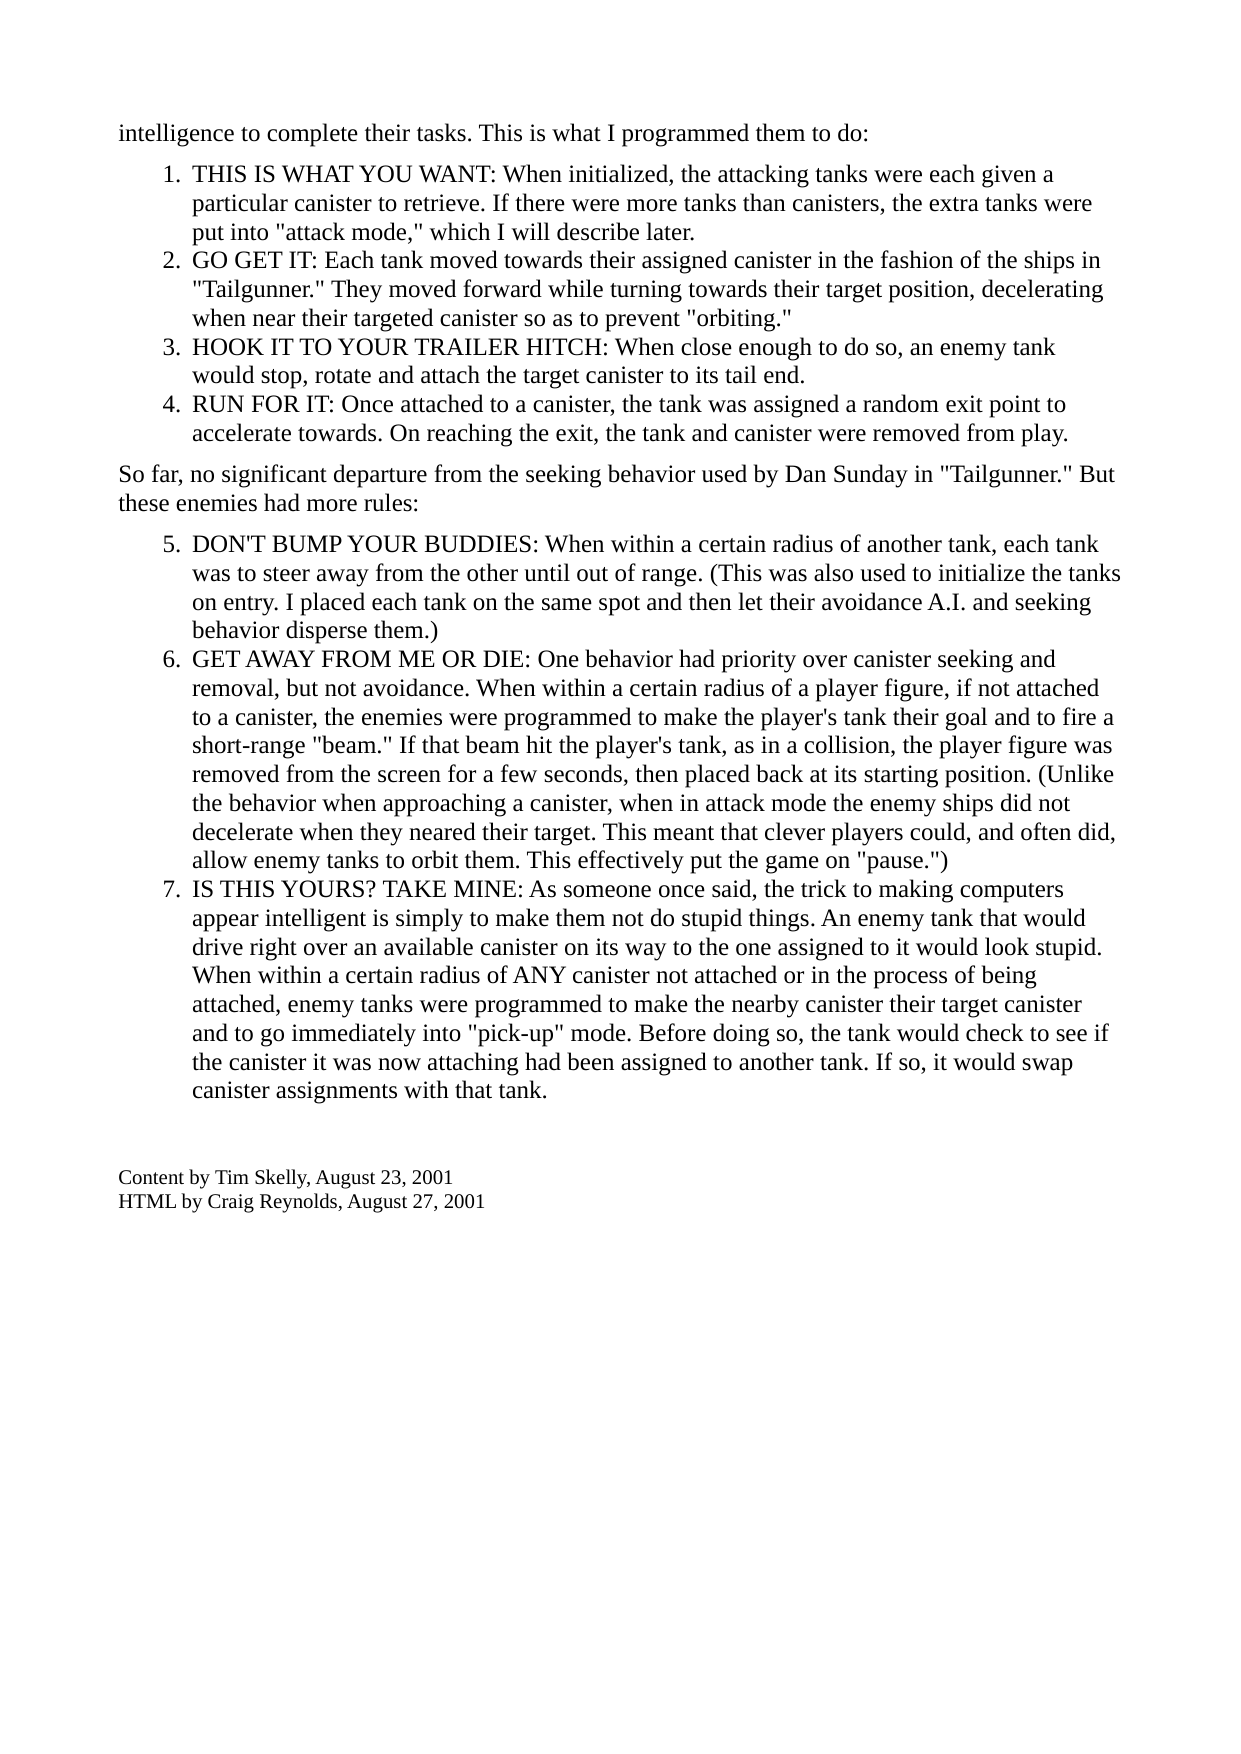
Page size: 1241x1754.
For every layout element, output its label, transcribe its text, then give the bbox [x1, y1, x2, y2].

list GET AWAY FROM ME OR DIE: One behavior had priority over canister seeking and removal, but not avoidance. When within a certain radius of a player figure, if not attached to a canister, the enemies were programmed to make the player's tank their goal and to fire a short-range "beam." If that beam hit the player's tank, as in a collision, the player figure was removed from the screen for a few seconds, then placed back at its starting position. (Unlike the behavior when approaching a canister, when in attack mode the enemy ships did not decelerate when they neared their target. This meant that clever players could, and often did, allow enemy tanks to orbit them. This effectively put the game on "pause.") [162, 644, 1122, 874]
list DON'T BUMP YOUR BUDDIES: When within a certain radius of another tank, each tank was to steer away from the other until out of range. (This was also used to initialize the tanks on entry. I placed each tank on the same spot and then let their avoidance A.I. and seeking behavior disperse them.) [162, 529, 1122, 644]
list HOOK IT TO YOUR TRAILER HITCH: When close enough to do so, an enemy tank would stop, rotate and attach the target canister to its tail end. [162, 332, 1122, 389]
list RUN FOR IT: Once attached to a canister, the tank was assigned a random exit point to accelerate towards. On reaching the exit, the tank and canister were removed from play. [162, 389, 1122, 447]
list IS THIS YOURS? TAKE MINE: As someone once said, the trick to making computers appear intelligent is simply to make them not do stupid things. An enemy tank that would drive right over an available canister on its way to the one assigned to it would look stupid. When within a certain radius of ANY canister not attached or in the process of being attached, enemy tanks were programmed to make the nearby canister their target canister and to go immediately into "pick-up" mode. Before doing so, the tank would check to see if the canister it was now attaching had been assigned to another tank. If so, it would swap canister assignments with that tank. [162, 874, 1122, 1104]
text intelligence to complete their tasks. This is what I programmed them to do: [118, 118, 1122, 147]
list GO GET IT: Each tank moved towards their assigned canister in the fashion of the ships in "Tailgunner." They moved forward while turning towards their target position, decelerating when near their targeted canister so as to prevent "orbiting." [162, 246, 1122, 332]
text Content by Tim Skelly, August 23, 2001 HTML by Craig Reynolds, August 27, 2001 [118, 1117, 1122, 1213]
text So far, no significant departure from the seeking behavior used by Dan Sunday in "Tailgunner." But these enemies had more rules: [118, 459, 1122, 517]
list THIS IS WHAT YOU WANT: When initialized, the attacking tanks were each given a particular canister to retrieve. If there were more tanks than canisters, the extra tanks were put into "attack mode," which I will describe later. [162, 159, 1122, 246]
